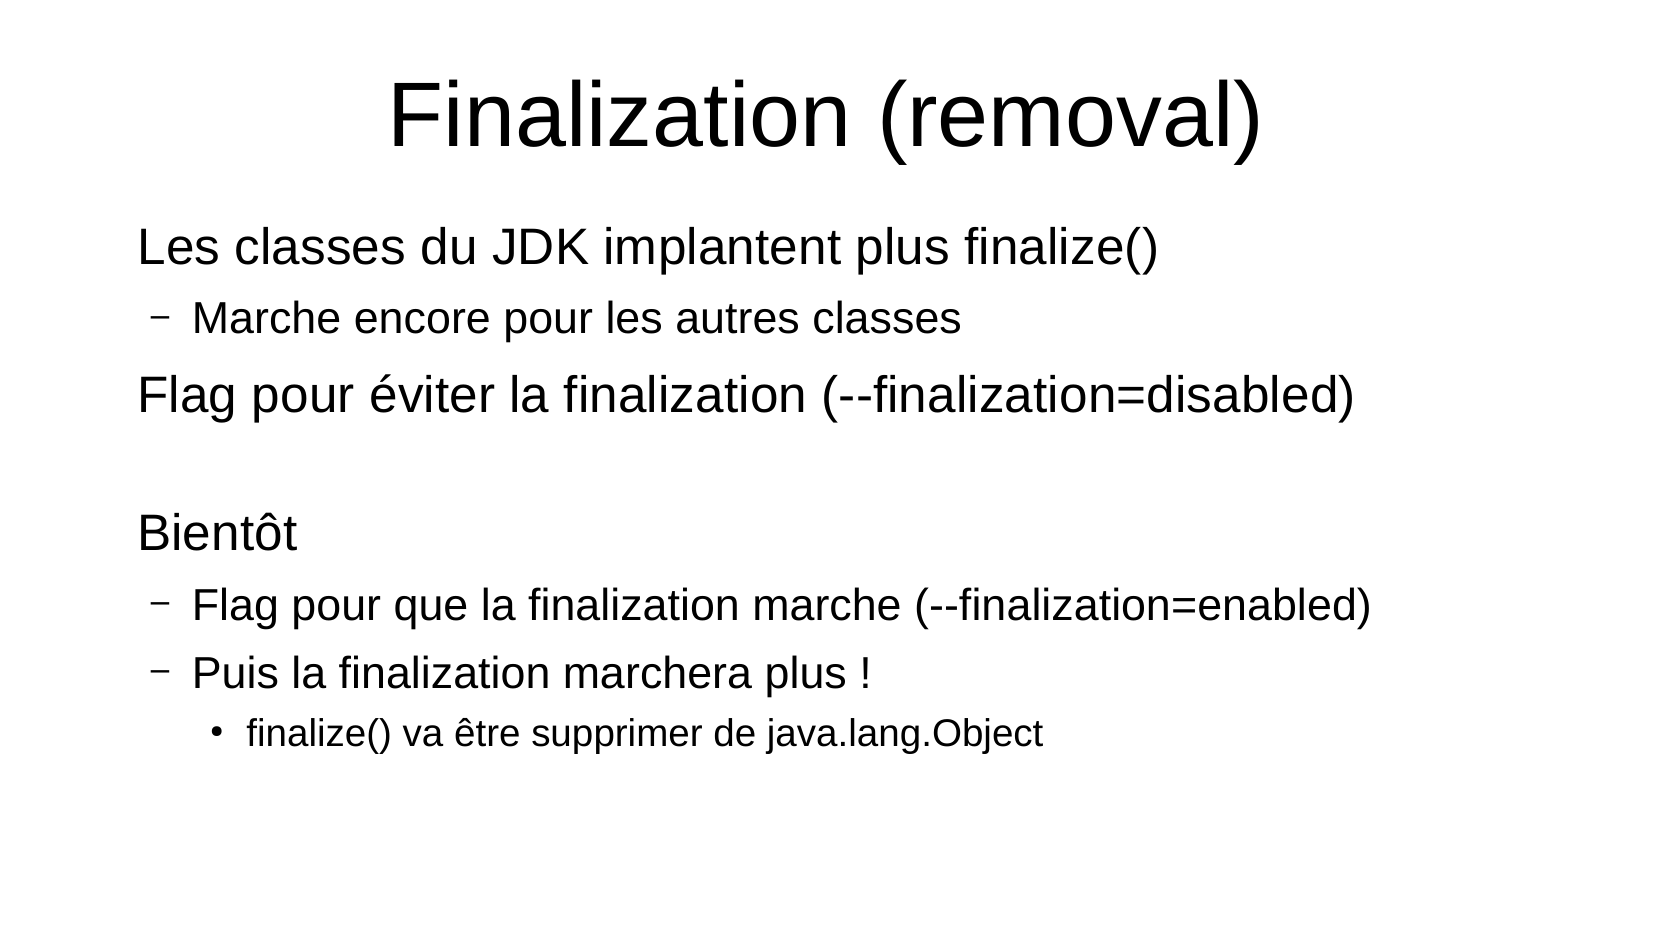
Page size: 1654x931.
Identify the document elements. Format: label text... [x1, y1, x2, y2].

list Les classes du JDK implantent plus finalize() Marche encore pour les autres classes Flag pour éviter la finalization (--finalization=disabled) Bientôt Flag pour que la finalization marche (--finalization=enabled) Puis la finalization marchera plus ! finalize() va être supprimer de java.lang.Object [82, 217, 1571, 758]
title Finalization (removal) [82, 37, 1571, 193]
